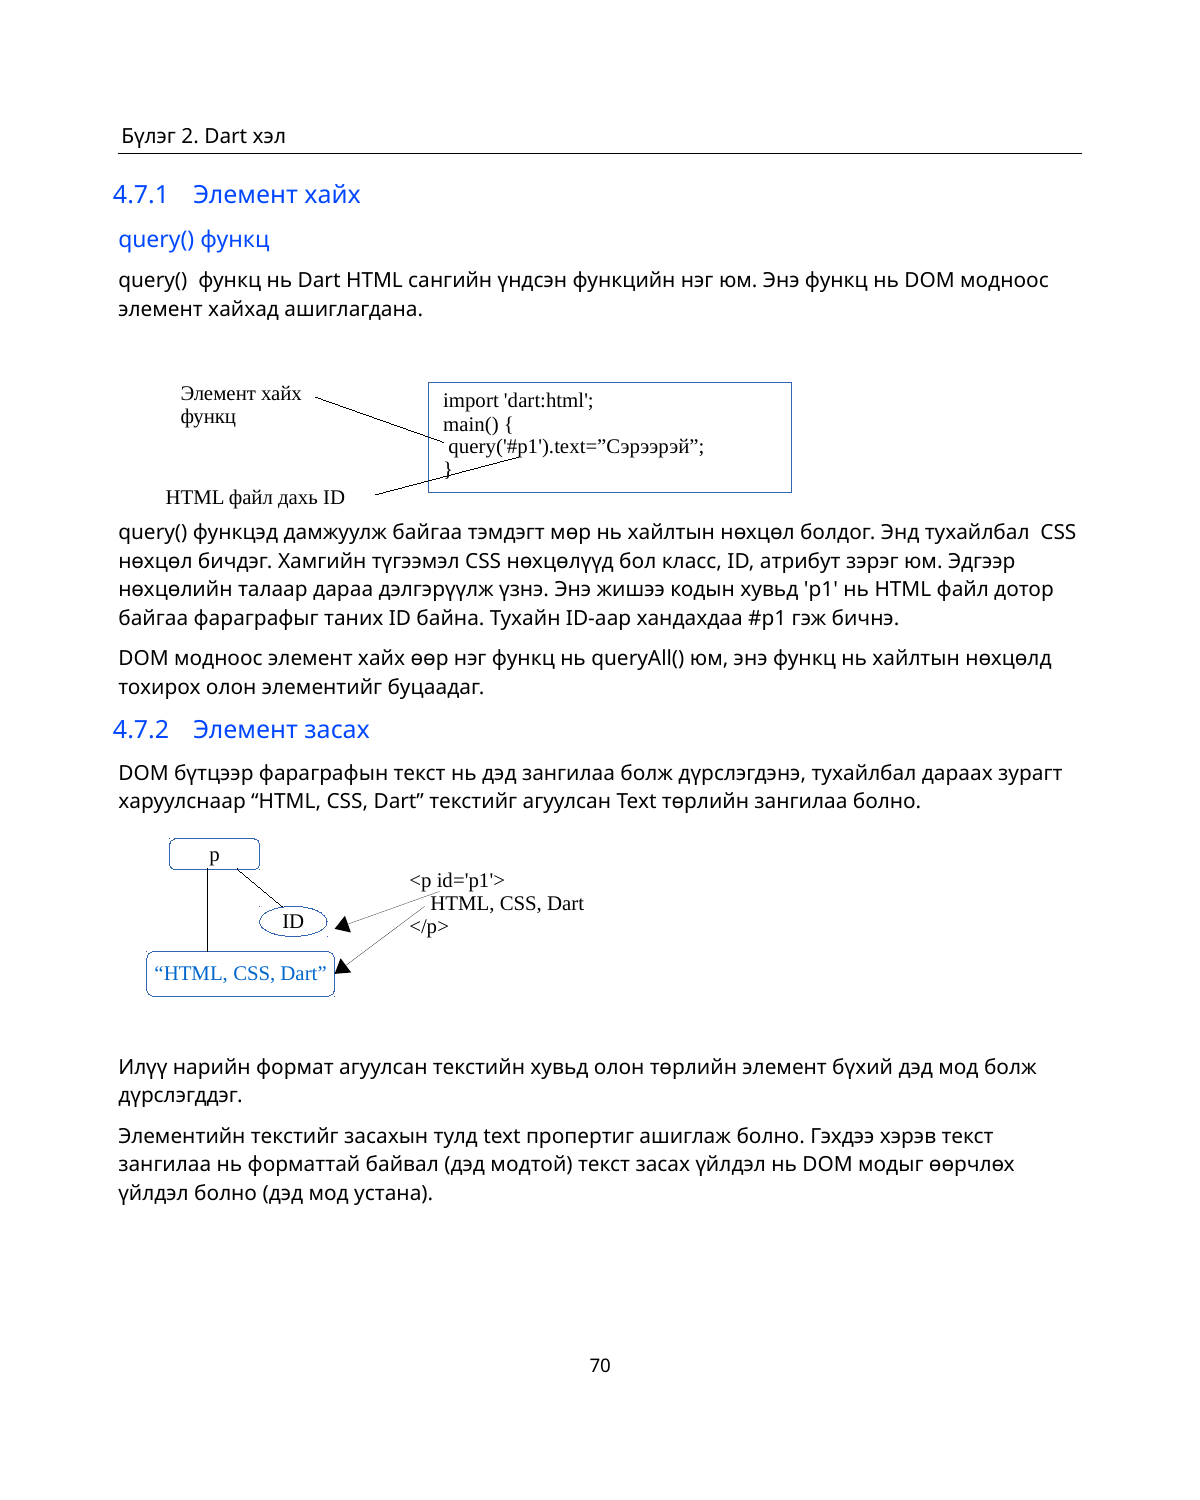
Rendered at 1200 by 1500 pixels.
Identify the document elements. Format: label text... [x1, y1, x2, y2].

subtitle query() функц [118, 222, 1082, 254]
text Элементийн текстийг засахын тулд text пропертиг ашиглаж болно. Гэхдээ хэрэв текст зангилаа нь форматтай байвал (дэд модтой) текст засах үйлдэл нь DOM модыг өөрчлөх үйлдэл болно (дэд мод устана). [118, 1121, 1082, 1206]
text query() функцэд дамжуулж байгаа тэмдэгт мөр нь хайлтын нөхцөл болдог. Энд тухайлбал CSS нөхцөл бичдэг. Хамгийн түгээмэл CSS нөхцөлүүд бол класс, ID, атрибут зэрэг юм. Эдгээр нөхцөлийн талаар дараа дэлгэрүүлж үзнэ. Энэ жишээ кодын хувьд 'p1' нь HTML файл дотор байгаа фараграфыг таних ID байна. Тухайн ID-аар хандахдаа #p1 гэж бичнэ. [118, 334, 1082, 631]
text DOM бүтцээр фараграфын текст нь дэд зангилаа болж дүрслэгдэнэ, тухайлбал дараах зурагт харуулснаар “HTML, CSS, Dart” текстийг агуулсан Text төрлийн зангилаа болно. [118, 758, 1082, 815]
subtitle Элемент хайх [106, 177, 1082, 211]
text Илүү нарийн формат агуулсан текстийн хувьд олон төрлийн элемент бүхий дэд мод болж дүрслэгддэг. [118, 1052, 1082, 1109]
text DOM модноос элемент хайх өөр нэг функц нь queryAll() юм, энэ функц нь хайлтын нөхцөлд тохирох олон элементийг буцаадаг. [118, 643, 1082, 700]
subtitle Элемент засах [106, 712, 1082, 746]
text query() функц нь Dart HTML сангийн үндсэн функцийн нэг юм. Энэ функц нь DOM модноос элемент хайхад ашиглагдана. [118, 266, 1082, 322]
